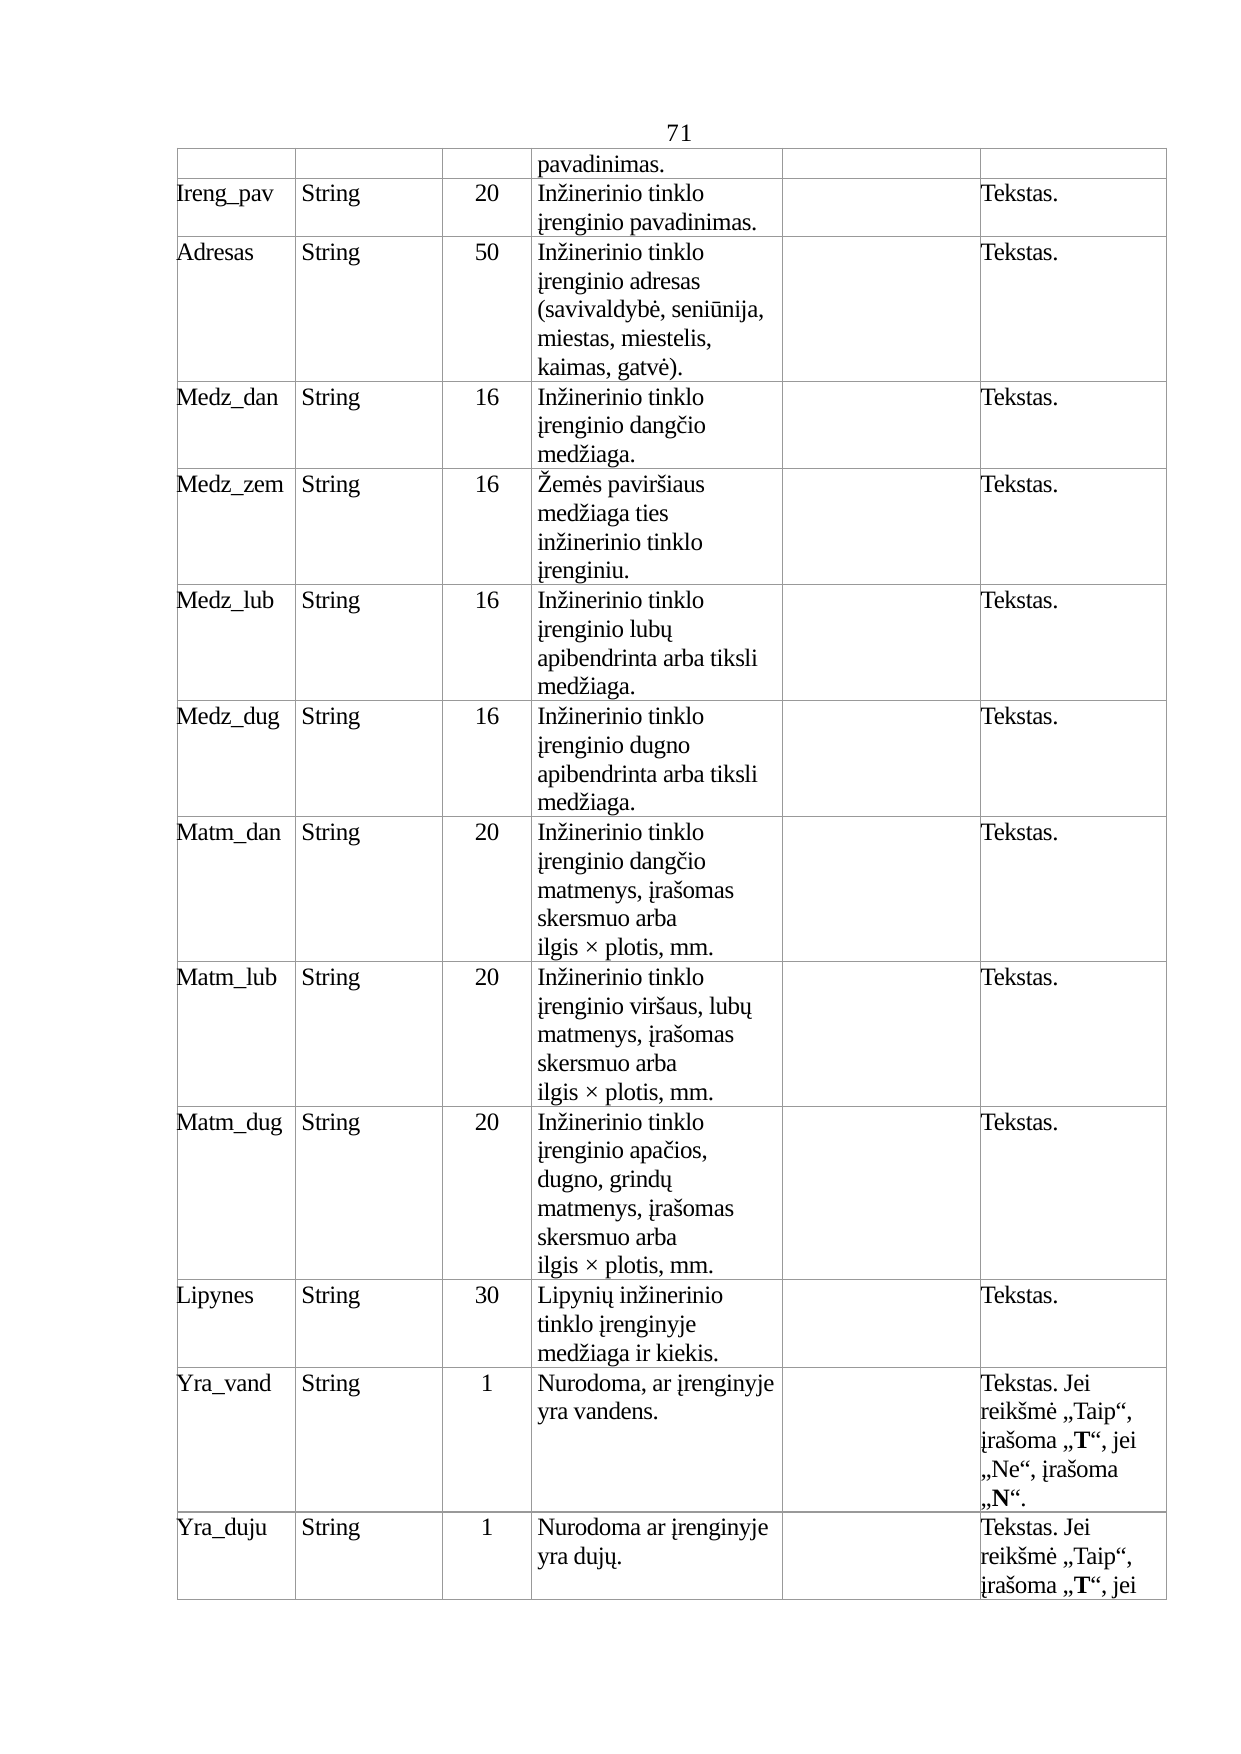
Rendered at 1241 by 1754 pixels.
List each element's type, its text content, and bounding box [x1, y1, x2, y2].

table_cell [443, 149, 531, 177]
table_cell Inžinerinio tinklo įrenginio dangčio matmenys, įrašomas skersmuo arba ilgis × plotis, mm. [532, 817, 782, 961]
table_cell [296, 149, 442, 177]
table_cell String [296, 179, 442, 236]
table_cell 16 [443, 382, 531, 468]
table_cell Tekstas. [981, 382, 1166, 468]
table_cell 1 [443, 1368, 531, 1511]
table_cell Lipynes [178, 1280, 295, 1367]
table_cell 1 [443, 1513, 531, 1599]
table_cell String [296, 1107, 442, 1279]
table_cell 20 [443, 962, 531, 1106]
table_cell Matm_lub [178, 962, 295, 1106]
table_cell [783, 1368, 980, 1511]
table_cell Inžinerinio tinklo įrenginio pavadinimas. [532, 179, 782, 236]
table_cell Inžinerinio tinklo įrenginio dangčio medžiaga. [532, 382, 782, 468]
table_cell [783, 701, 980, 816]
table_cell [783, 1280, 980, 1367]
table_cell Tekstas. [981, 1107, 1166, 1279]
table_cell String [296, 469, 442, 584]
table_cell Matm_dan [178, 817, 295, 961]
table_cell Tekstas. [981, 962, 1166, 1106]
table_cell Tekstas. [981, 817, 1166, 961]
table_cell Matm_dug [178, 1107, 295, 1279]
table_cell Nurodoma ar įrenginyje yra dujų. [532, 1513, 782, 1599]
table_cell Adresas [178, 237, 295, 381]
table_cell Medz_dan [178, 382, 295, 468]
table_cell Inžinerinio tinklo įrenginio viršaus, lubų matmenys, įrašomas skersmuo arba ilgis × plotis, mm. [532, 962, 782, 1106]
table_cell Tekstas. Jei reikšmė „Taip“, įrašoma „T“, jei „Ne“, įrašoma „N“. [981, 1368, 1166, 1511]
table_cell Tekstas. [981, 179, 1166, 236]
table_cell Tekstas. [981, 1280, 1166, 1367]
table_cell Tekstas. Jei reikšmė „Taip“, įrašoma „T“, jei [981, 1513, 1166, 1599]
table_cell Medz_zem [178, 469, 295, 584]
table_cell 20 [443, 817, 531, 961]
table_cell [178, 149, 295, 177]
table_cell [783, 1107, 980, 1279]
table_cell Žemės paviršiaus medžiaga ties inžinerinio tinklo įrenginiu. [532, 469, 782, 584]
table_cell 20 [443, 179, 531, 236]
table_cell Inžinerinio tinklo įrenginio apačios, dugno, grindų matmenys, įrašomas skersmuo arba ilgis × plotis, mm. [532, 1107, 782, 1279]
table_cell Yra_vand [178, 1368, 295, 1511]
table_cell Medz_dug [178, 701, 295, 816]
table_cell String [296, 1280, 442, 1367]
table_cell Tekstas. [981, 237, 1166, 381]
table_cell String [296, 962, 442, 1106]
table_cell [783, 585, 980, 700]
table_cell [783, 382, 980, 468]
table_cell 16 [443, 585, 531, 700]
table_cell Yra_duju [178, 1513, 295, 1599]
table_cell 20 [443, 1107, 531, 1279]
table_cell Inžinerinio tinklo įrenginio lubų apibendrinta arba tiksli medžiaga. [532, 585, 782, 700]
table_cell [783, 149, 980, 177]
table_cell pavadinimas. [532, 149, 782, 177]
table_cell String [296, 817, 442, 961]
table_cell String [296, 382, 442, 468]
table_cell String [296, 701, 442, 816]
table_cell [783, 817, 980, 961]
table_cell String [296, 1513, 442, 1599]
table_cell [783, 237, 980, 381]
table_cell Medz_lub [178, 585, 295, 700]
table_cell 30 [443, 1280, 531, 1367]
table_cell [783, 1513, 980, 1599]
table_cell 16 [443, 701, 531, 816]
table_cell [783, 962, 980, 1106]
table_cell [981, 149, 1166, 177]
table_cell String [296, 585, 442, 700]
table_cell Tekstas. [981, 469, 1166, 584]
table_cell Lipynių inžinerinio tinklo įrenginyje medžiaga ir kiekis. [532, 1280, 782, 1367]
table_cell 50 [443, 237, 531, 381]
table_cell String [296, 237, 442, 381]
table_cell Ireng_pav [178, 179, 295, 236]
table_cell Inžinerinio tinklo įrenginio adresas (savivaldybė, seniūnija, miestas, miestelis, kaimas, gatvė). [532, 237, 782, 381]
table_cell Tekstas. [981, 701, 1166, 816]
table_cell Inžinerinio tinklo įrenginio dugno apibendrinta arba tiksli medžiaga. [532, 701, 782, 816]
table_cell String [296, 1368, 442, 1511]
table_cell Tekstas. [981, 585, 1166, 700]
table_cell [783, 469, 980, 584]
table_cell [783, 179, 980, 236]
table_cell 16 [443, 469, 531, 584]
table_cell Nurodoma, ar įrenginyje yra vandens. [532, 1368, 782, 1511]
